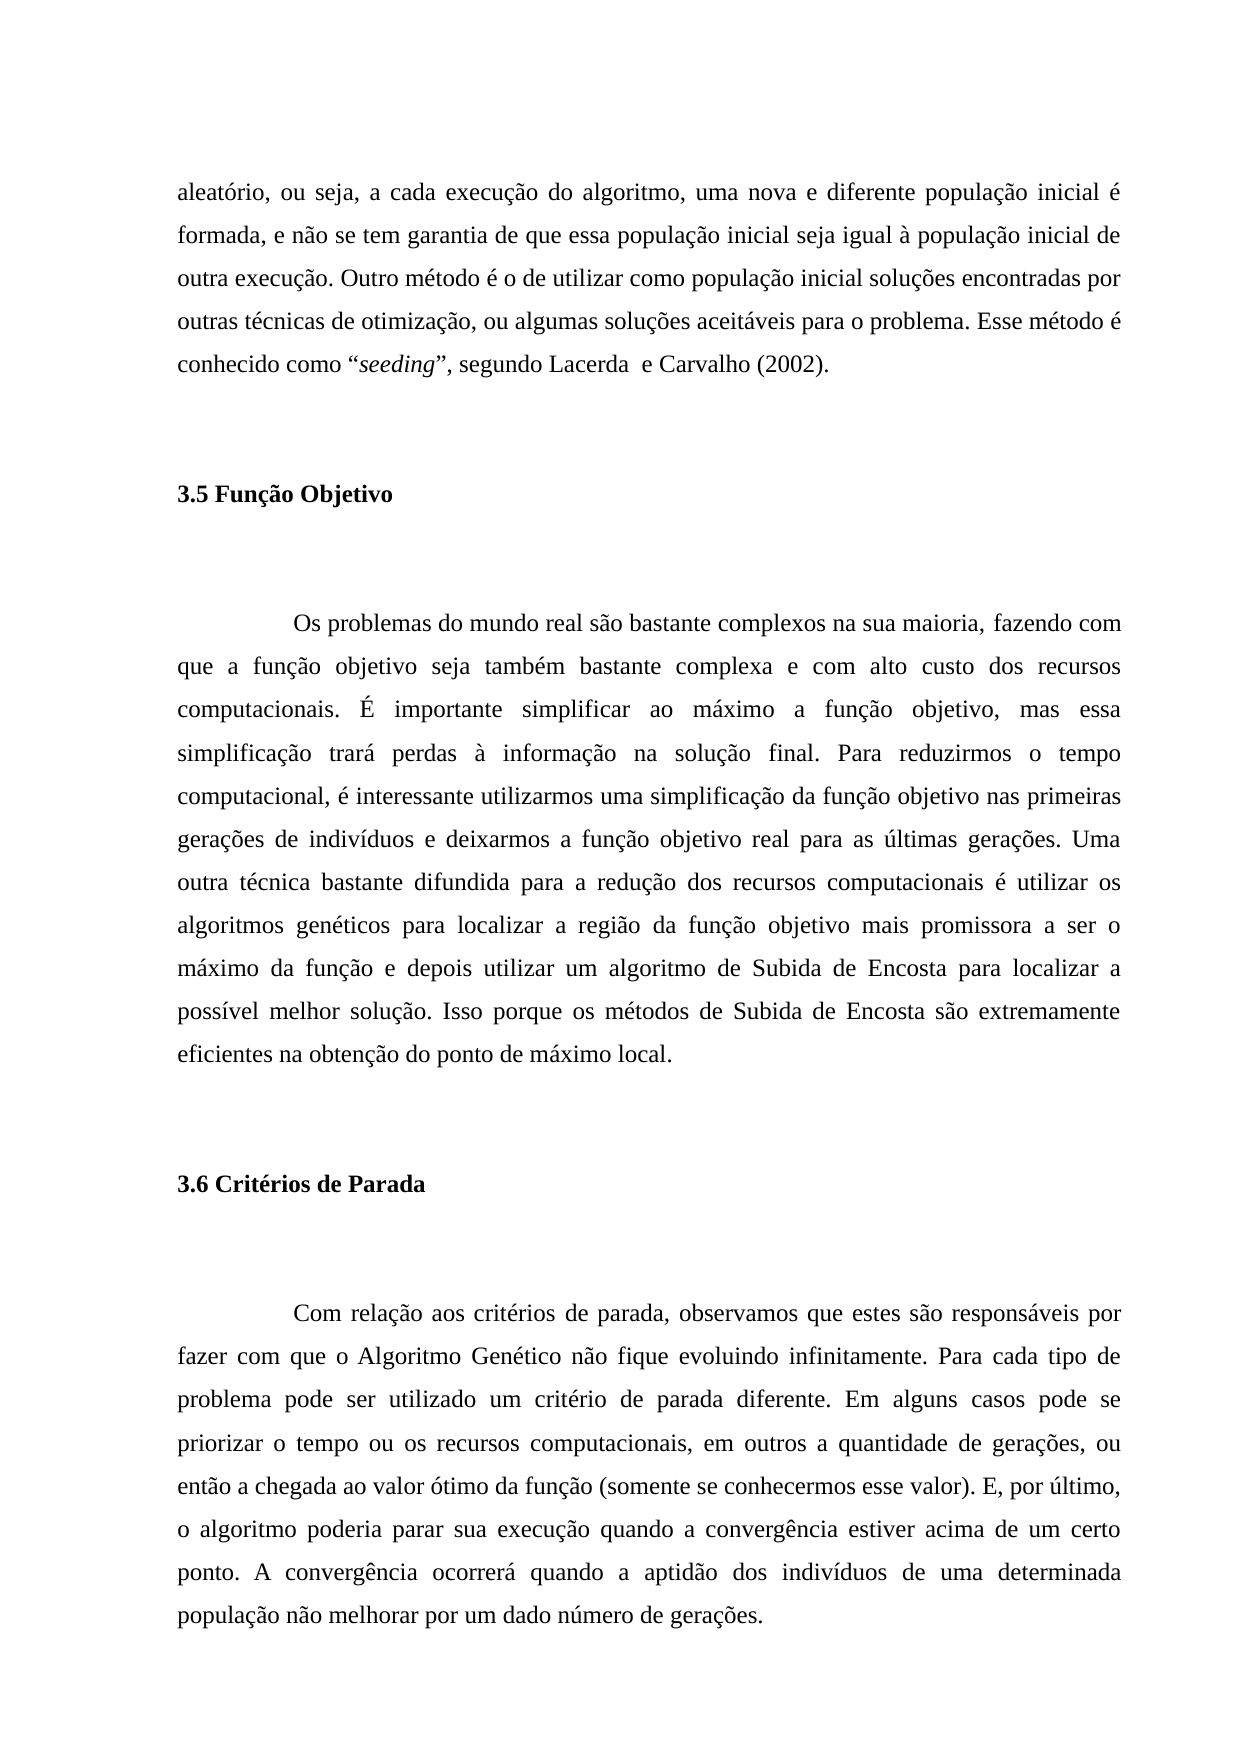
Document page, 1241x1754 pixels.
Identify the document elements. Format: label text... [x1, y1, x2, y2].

text aleatório, ou seja, a cada execução do algoritmo, uma nova e diferente população inicial é formada, e não se tem garantia de que essa população inicial seja igual à população inicial de outra execução. Outro método é o de utilizar como população inicial soluções encontradas por outras técnicas de otimização, ou algumas soluções aceitáveis para o problema. Esse método é conhecido como “seeding”, segundo Lacerda e Carvalho (2002). [177, 177, 1122, 378]
text Com relação aos critérios de parada, observamos que estes são responsáveis por fazer com que o Algoritmo Genético não fique evoluindo infinitamente. Para cada tipo de problema pode ser utilizado um critério de parada diferente. Em alguns casos pode se priorizar o tempo ou os recursos computacionais, em outros a quantidade de gerações, ou então a chegada ao valor ótimo da função (somente se conhecermos esse valor). E, por último, o algoritmo poderia parar sua execução quando a convergência estiver acima de um certo ponto. A convergência ocorrerá quando a aptidão dos indivíduos de uma determinada população não melhorar por um dado número de gerações. [177, 1298, 1122, 1629]
text 3.6 Critérios de Parada [177, 1169, 1122, 1198]
text Os problemas do mundo real são bastante complexos na sua maioria, fazendo com que a função objetivo seja também bastante complexa e com alto custo dos recursos computacionais. É importante simplificar ao máximo a função objetivo, mas essa simplificação trará perdas à informação na solução final. Para reduzirmos o tempo computacional, é interessante utilizarmos uma simplificação da função objetivo nas primeiras gerações de indivíduos e deixarmos a função objetivo real para as últimas gerações. Uma outra técnica bastante difundida para a redução dos recursos computacionais é utilizar os algoritmos genéticos para localizar a região da função objetivo mais promissora a ser o máximo da função e depois utilizar um algoritmo de Subida de Encosta para localizar a possível melhor solução. Isso porque os métodos de Subida de Encosta são extremamente eficientes na obtenção do ponto de máximo local. [177, 608, 1122, 1068]
text 3.5 Função Objetivo [177, 479, 1122, 508]
